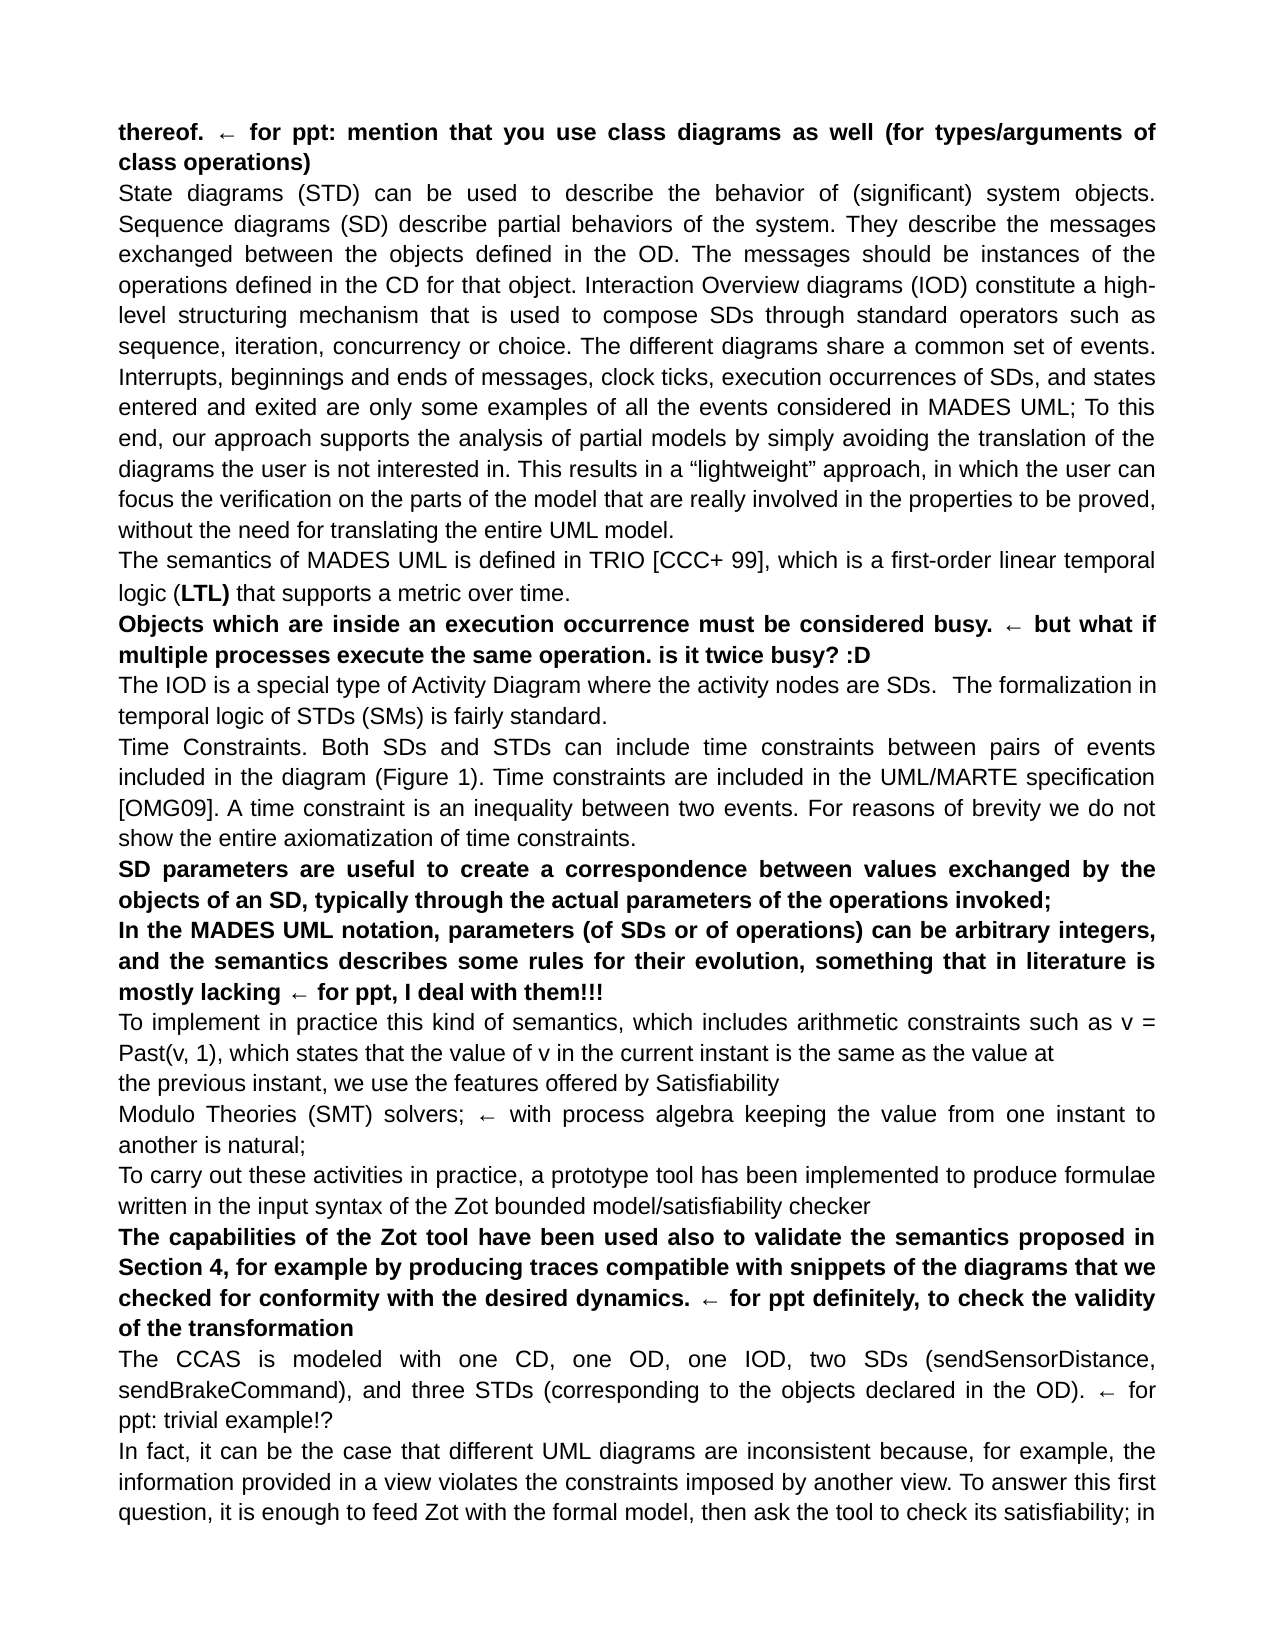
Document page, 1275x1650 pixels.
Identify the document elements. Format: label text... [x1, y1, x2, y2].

text The IOD is a special type of Activity Diagram where the activity nodes are SDs. The formalization in temporal logic of STDs (SMs) is fairly standard. [118, 672, 1157, 729]
text SD parameters are useful to create a correspondence between values exchanged by the objects of an SD, typically through the actual parameters of the operations invoked; [118, 855, 1157, 913]
text Objects which are inside an execution occurrence must be considered busy. ← but what if multiple processes execute the same operation. is it twice busy? :D [118, 610, 1157, 668]
text To carry out these activities in practice, a prototype tool has been implemented to produce formulae written in the input syntax of the Zot bounded model/satisfiability checker [118, 1162, 1157, 1219]
text In the MADES UML notation, parameters (of SDs or of operations) can be arbitrary integers, and the semantics describes some rules for their evolution, something that in literature is mostly lacking ← for ppt, I deal with them!!! [118, 917, 1157, 1005]
text To implement in practice this kind of semantics, which includes arithmetic constraints such as v = Past(v, 1), which states that the value of v in the current instant is the same as the value at [118, 1008, 1157, 1066]
text Modulo Theories (SMT) solvers; ← with process algebra keeping the value from one instant to another is natural; [118, 1100, 1157, 1158]
text The semantics of MADES UML is defined in TRIO [CCC+ 99], which is a first-order linear temporal logic (LTL) that supports a metric over time. [118, 547, 1157, 606]
text State diagrams (STD) can be used to describe the behavior of (significant) system objects. Sequence diagrams (SD) describe partial behaviors of the system. They describe the messages exchanged between the objects defined in the OD. The messages should be instances of the operations defined in the CD for that object. Interaction Overview diagrams (IOD) constitute a high-level structuring mechanism that is used to compose SDs through standard operators such as sequence, iteration, concurrency or choice. The different diagrams share a common set of events. Interrupts, beginnings and ends of messages, clock ticks, execution occurrences of SDs, and states entered and exited are only some examples of all the events considered in MADES UML; To this end, our approach supports the analysis of partial models by simply avoiding the translation of the diagrams the user is not interested in. This results in a “lightweight” approach, in which the user can focus the verification on the parts of the model that are really involved in the properties to be proved, without the need for translating the entire UML model. [118, 179, 1157, 543]
text thereof. ← for ppt: mention that you use class diagrams as well (for types/arguments of class operations) [118, 118, 1157, 176]
text The capabilities of the Zot tool have been used also to validate the semantics proposed in Section 4, for example by producing traces compatible with snippets of the diagrams that we checked for conformity with the desired dynamics. ← for ppt definitely, to check the validity of the transformation [118, 1223, 1157, 1342]
text The CCAS is modeled with one CD, one OD, one IOD, two SDs (sendSensorDistance, sendBrakeCommand), and three STDs (corresponding to the objects declared in the OD). ← for ppt: trivial example!? [118, 1345, 1157, 1433]
text In fact, it can be the case that different UML diagrams are inconsistent because, for example, the information provided in a view violates the constraints imposed by another view. To answer this first question, it is enough to feed Zot with the formal model, then ask the tool to check its satisfiability; in [118, 1437, 1157, 1525]
text Time Constraints. Both SDs and STDs can include time constraints between pairs of events included in the diagram (Figure 1). Time constraints are included in the UML/MARTE specification [OMG09]. A time constraint is an inequality between two events. For reasons of brevity we do not show the entire axiomatization of time constraints. [118, 733, 1157, 852]
text the previous instant, we use the features offered by Satisfiability [118, 1070, 1157, 1097]
